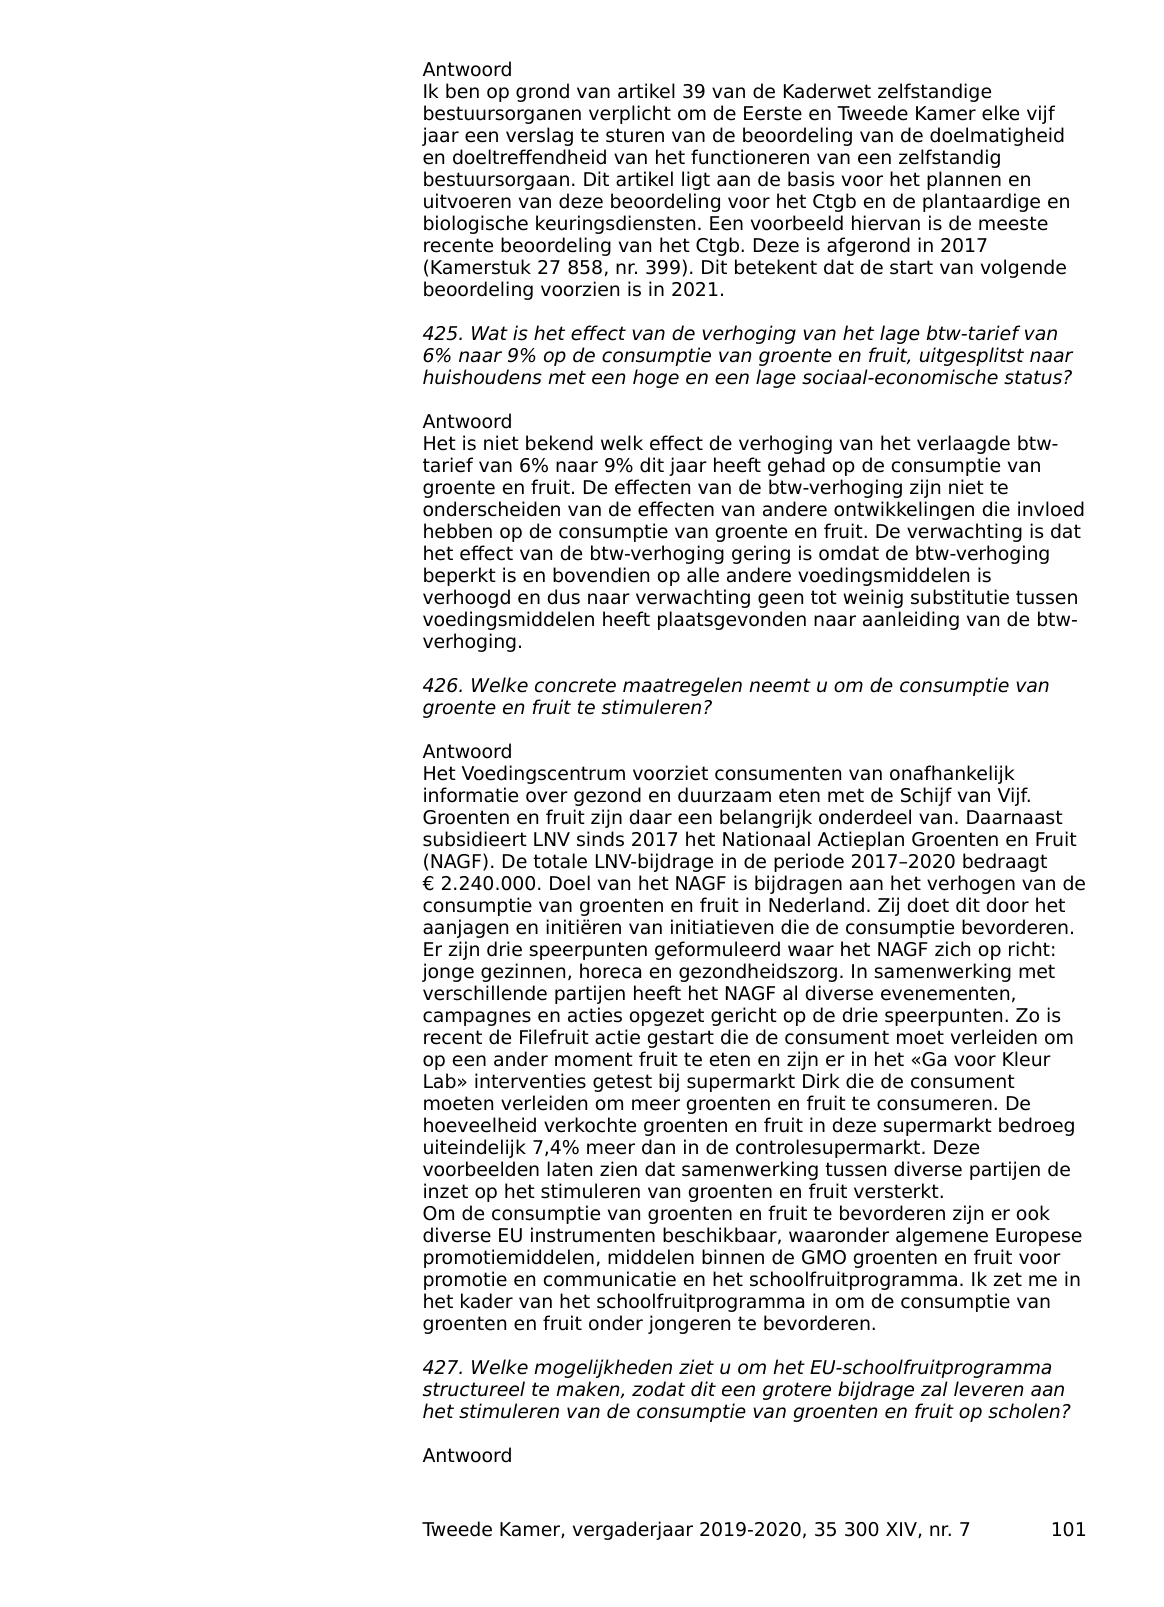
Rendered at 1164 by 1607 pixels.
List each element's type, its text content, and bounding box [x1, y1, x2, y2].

text 427. Welke mogelijkheden ziet u om het EU-schoolfruitprogramma structureel te maken, zodat dit een grotere bijdrage zal leveren aan het stimuleren van de consumptie van groenten en fruit op scholen? [422, 1357, 1087, 1423]
text Antwoord [422, 741, 1087, 763]
text Antwoord [422, 411, 1087, 433]
text Het is niet bekend welk effect de verhoging van het verlaagde btw-tarief van 6% naar 9% dit jaar heeft gehad op de consumptie van groente en fruit. De effecten van de btw-verhoging zijn niet te onderscheiden van de effecten van andere ontwikkelingen die invloed hebben op de consumptie van groente en fruit. De verwachting is dat het effect van de btw-verhoging gering is omdat de btw-verhoging beperkt is en bovendien op alle andere voedingsmiddelen is verhoogd en dus naar verwachting geen tot weinig substitutie tussen voedingsmiddelen heeft plaatsgevonden naar aanleiding van de btw-verhoging. [422, 433, 1087, 653]
text 425. Wat is het effect van de verhoging van het lage btw-tarief van 6% naar 9% op de consumptie van groente en fruit, uitgesplitst naar huishoudens met een hoge en een lage sociaal-economische status? [422, 323, 1087, 389]
text Ik ben op grond van artikel 39 van de Kaderwet zelfstandige bestuursorganen verplicht om de Eerste en Tweede Kamer elke vijf jaar een verslag te sturen van de beoordeling van de doelmatigheid en doeltreffendheid van het functioneren van een zelfstandig bestuursorgaan. Dit artikel ligt aan de basis voor het plannen en uitvoeren van deze beoordeling voor het Ctgb en de plantaardige en biologische keuringsdiensten. Een voorbeeld hiervan is de meeste recente beoordeling van het Ctgb. Deze is afgerond in 2017 (Kamerstuk 27 858, nr. 399). Dit betekent dat de start van volgende beoordeling voorzien is in 2021. [422, 81, 1087, 301]
text Antwoord [422, 59, 1087, 81]
text Het Voedingscentrum voorziet consumenten van onafhankelijk informatie over gezond en duurzaam eten met de Schijf van Vijf. Groenten en fruit zijn daar een belangrijk onderdeel van. Daarnaast subsidieert LNV sinds 2017 het Nationaal Actieplan Groenten en Fruit (NAGF). De totale LNV-bijdrage in de periode 2017–2020 bedraagt € 2.240.000. Doel van het NAGF is bijdragen aan het verhogen van de consumptie van groenten en fruit in Nederland. Zij doet dit door het aanjagen en initiëren van initiatieven die de consumptie bevorderen. Er zijn drie speerpunten geformuleerd waar het NAGF zich op richt: jonge gezinnen, horeca en gezondheidszorg. In samenwerking met verschillende partijen heeft het NAGF al diverse evenementen, campagnes en acties opgezet gericht op de drie speerpunten. Zo is recent de Filefruit actie gestart die de consument moet verleiden om op een ander moment fruit te eten en zijn er in het «Ga voor Kleur Lab» interventies getest bij supermarkt Dirk die de consument moeten verleiden om meer groenten en fruit te consumeren. De hoeveelheid verkochte groenten en fruit in deze supermarkt bedroeg uiteindelijk 7,4% meer dan in de controlesupermarkt. Deze voorbeelden laten zien dat samenwerking tussen diverse partijen de inzet op het stimuleren van groenten en fruit versterkt. [422, 763, 1087, 1203]
text Antwoord [422, 1445, 1087, 1467]
text 426. Welke concrete maatregelen neemt u om de consumptie van groente en fruit te stimuleren? [422, 675, 1087, 719]
text Om de consumptie van groenten en fruit te bevorderen zijn er ook diverse EU instrumenten beschikbaar, waaronder algemene Europese promotiemiddelen, middelen binnen de GMO groenten en fruit voor promotie en communicatie en het schoolfruitprogramma. Ik zet me in het kader van het schoolfruitprogramma in om de consumptie van groenten en fruit onder jongeren te bevorderen. [422, 1203, 1087, 1335]
